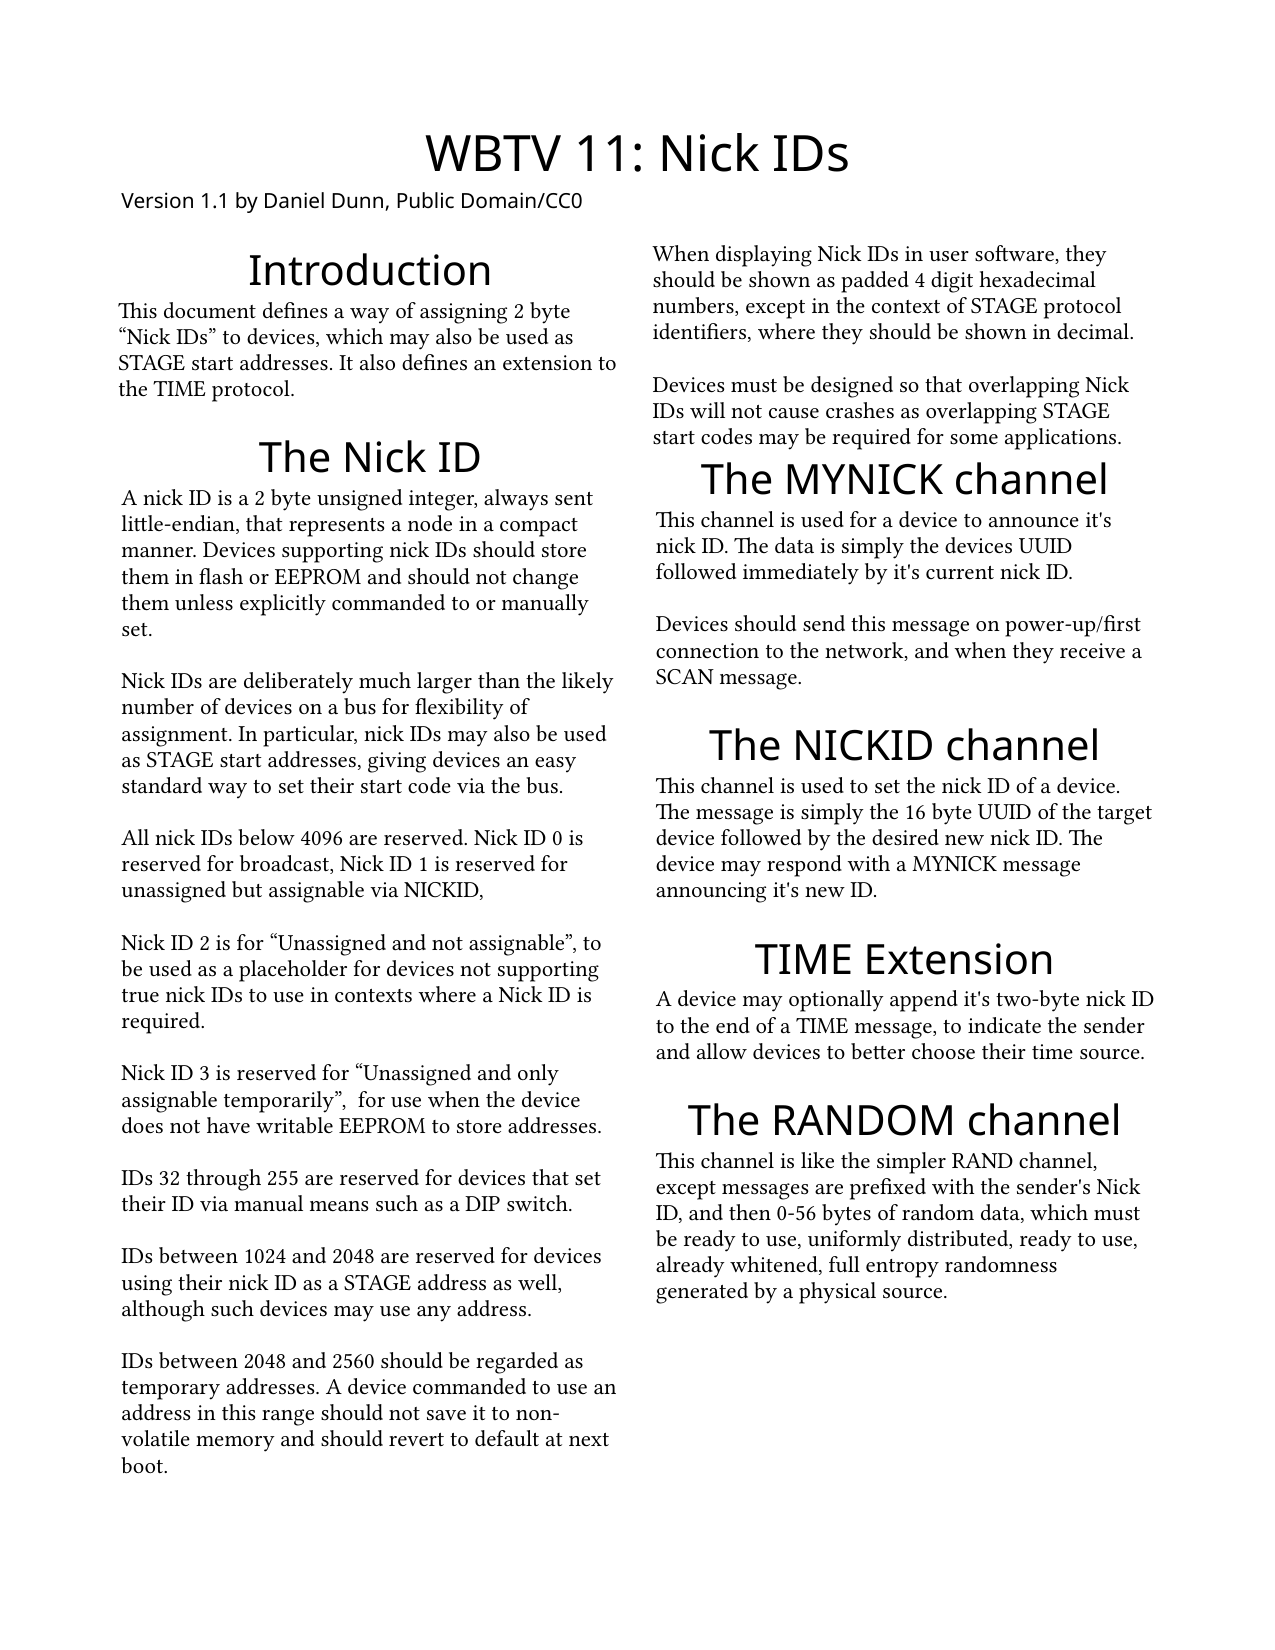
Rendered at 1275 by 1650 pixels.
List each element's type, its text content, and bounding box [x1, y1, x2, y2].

subtitle The NICKID channel [652, 716, 1157, 773]
subtitle The Nick ID [118, 428, 622, 485]
subtitle WBTV 11: Nick IDs [118, 118, 1157, 186]
text A nick ID is a 2 byte unsigned integer, always sent little-endian, that represents a node in a compact manner. Devices supporting nick IDs should store them in flash or EEPROM and should not change them unless explicitly commanded to or manually set. [121, 485, 621, 642]
subtitle The MYNICK channel [652, 450, 1157, 507]
subtitle TIME Extension [652, 929, 1157, 986]
text Devices should send this message on power-up/first connection to the network, and when they receive a SCAN message. [656, 611, 1155, 690]
text This channel is used for a device to announce it's nick ID. The data is simply the devices UUID followed immediately by it's current nick ID. [656, 507, 1155, 585]
text Version 1.1 by Daniel Dunn, Public Domain/CC0 [121, 186, 1155, 215]
text IDs between 2048 and 2560 should be regarded as temporary addresses. A device commanded to use an address in this range should not save it to non-volatile memory and should revert to default at next boot. [121, 1348, 621, 1479]
subtitle Introduction [118, 241, 622, 298]
text IDs 32 through 255 are reserved for devices that set their ID via manual means such as a DIP switch. [121, 1165, 621, 1217]
text Nick ID 3 is reserved for “Unassigned and only assignable temporarily”, for use when the device does not have writable EEPROM to store addresses. [121, 1060, 621, 1139]
text This channel is like the simpler RAND channel, except messages are prefixed with the sender's Nick ID, and then 0-56 bytes of random data, which must be ready to use, uniformly distributed, ready to use, already whitened, full entropy randomness generated by a physical source. [656, 1148, 1155, 1304]
subtitle The RANDOM channel [652, 1091, 1157, 1148]
text When displaying Nick IDs in user software, they should be shown as padded 4 digit hexadecimal numbers, except in the context of STAGE protocol identifiers, where they should be shown in decimal. [652, 241, 1155, 345]
text This channel is used to set the nick ID of a device. The message is simply the 16 byte UUID of the target device followed by the desired new nick ID. The device may respond with a MYNICK message announcing it's new ID. [656, 773, 1155, 903]
text IDs between 1024 and 2048 are reserved for devices using their nick ID as a STAGE address as well, although such devices may use any address. [121, 1243, 621, 1322]
text This document defines a way of assigning 2 byte “Nick IDs” to devices, which may also be used as STAGE start addresses. It also defines an extension to the TIME protocol. [118, 298, 621, 402]
text Devices must be designed so that overlapping Nick IDs will not cause crashes as overlapping STAGE start codes may be required for some applications. [652, 372, 1155, 450]
text Nick IDs are deliberately much larger than the likely number of devices on a bus for flexibility of assignment. In particular, nick IDs may also be used as STAGE start addresses, giving devices an easy standard way to set their start code via the bus. [121, 668, 621, 799]
text Nick ID 2 is for “Unassigned and not assignable”, to be used as a placeholder for devices not supporting true nick IDs to use in contexts where a Nick ID is required. [121, 929, 621, 1034]
text A device may optionally append it's two-byte nick ID to the end of a TIME message, to indicate the sender and allow devices to better choose their time source. [656, 986, 1155, 1065]
text All nick IDs below 4096 are reserved. Nick ID 0 is reserved for broadcast, Nick ID 1 is reserved for unassigned but assignable via NICKID, [121, 825, 621, 903]
